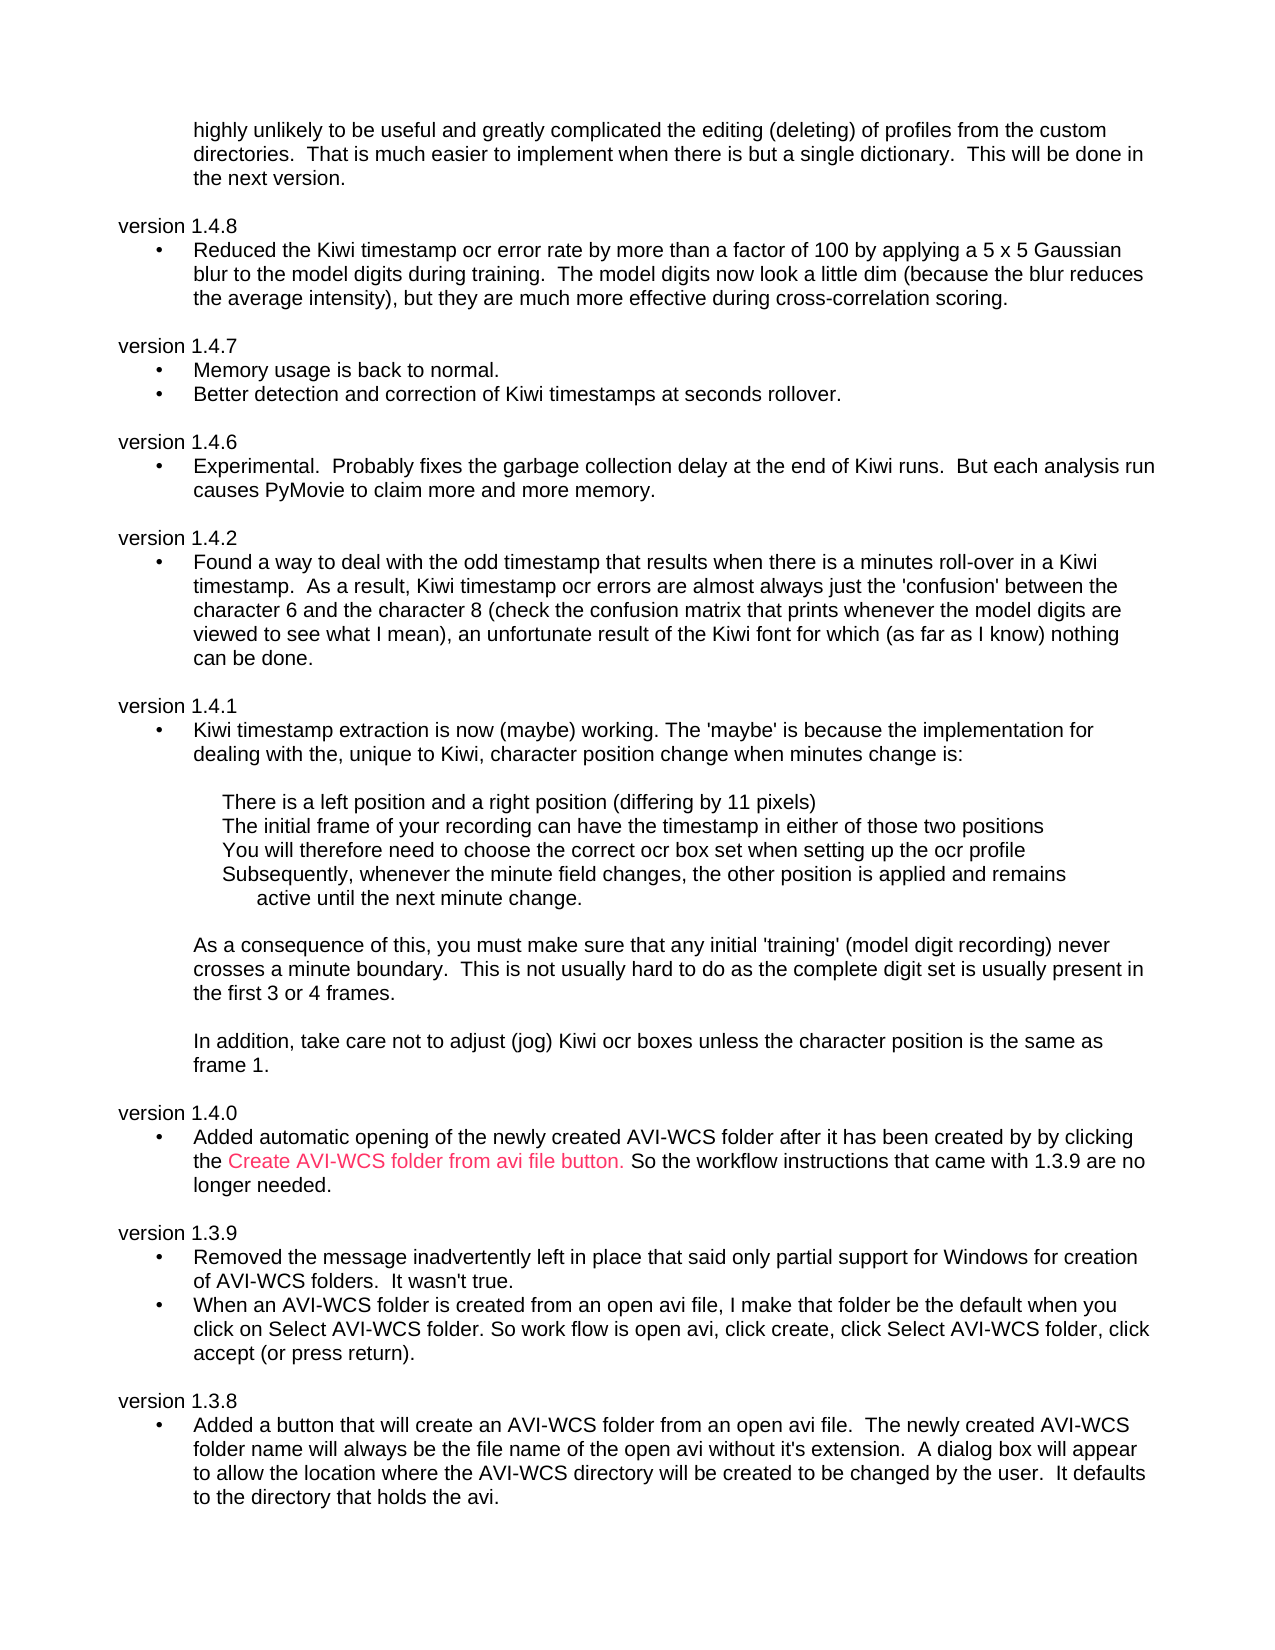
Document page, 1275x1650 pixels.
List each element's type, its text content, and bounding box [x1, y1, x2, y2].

text version 1.4.6 [118, 430, 1157, 454]
list Memory usage is back to normal. [156, 358, 1157, 382]
list Experimental. Probably fixes the garbage collection delay at the end of Kiwi runs. But each analysis run causes PyMovie to claim more and more memory. [156, 454, 1157, 526]
text version 1.4.7 [118, 334, 1157, 358]
text version 1.4.0 [118, 1101, 1157, 1125]
text version 1.4.2 [118, 526, 1157, 550]
text version 1.4.8 [118, 214, 1157, 238]
list Removed the message inadvertently left in place that said only partial support for Windows for creation of AVI-WCS folders. It wasn't true. [156, 1245, 1157, 1293]
text version 1.3.8 [118, 1389, 1157, 1413]
text version 1.3.9 [118, 1221, 1157, 1245]
list Added automatic opening of the newly created AVI-WCS folder after it has been created by by clicking the Create AVI-WCS folder from avi file button. So the workflow instructions that came with 1.3.9 are no longer needed. [156, 1125, 1157, 1221]
list Better detection and correction of Kiwi timestamps at seconds rollover. [156, 382, 1157, 430]
list Reduced the Kiwi timestamp ocr error rate by more than a factor of 100 by applying a 5 x 5 Gaussian blur to the model digits during training. The model digits now look a little dim (because the blur reduces the average intensity), but they are much more effective during cross-correlation scoring. [156, 238, 1157, 334]
list highly unlikely to be useful and greatly complicated the editing (deleting) of profiles from the custom directories. That is much easier to implement when there is but a single dictionary. This will be done in the next version. [156, 118, 1157, 214]
list When an AVI-WCS folder is created from an open avi file, I make that folder be the default when you click on Select AVI-WCS folder. So work flow is open avi, click create, click Select AVI-WCS folder, click accept (or press return). [156, 1293, 1157, 1389]
list Kiwi timestamp extraction is now (maybe) working. The 'maybe' is because the implementation for dealing with the, unique to Kiwi, character position change when minutes change is: There is a left position and a right position (differing by 11 pixels) The initial frame of your recording can have the timestamp in either of those two positions You will therefore need to choose the correct ocr box set when setting up the ocr profile Subsequently, whenever the minute field changes, the other position is applied and remains active until the next minute change. As a consequence of this, you must make sure that any initial 'training' (model digit recording) never crosses a minute boundary. This is not usually hard to do as the complete digit set is usually present in the first 3 or 4 frames. In addition, take care not to adjust (jog) Kiwi ocr boxes unless the character position is the same as frame 1. [156, 718, 1157, 1101]
list Added a button that will create an AVI-WCS folder from an open avi file. The newly created AVI-WCS folder name will always be the file name of the open avi without it's extension. A dialog box will appear to allow the location where the AVI-WCS directory will be created to be changed by the user. It defaults to the directory that holds the avi. [156, 1413, 1157, 1509]
text version 1.4.1 [118, 694, 1157, 718]
list Found a way to deal with the odd timestamp that results when there is a minutes roll-over in a Kiwi timestamp. As a result, Kiwi timestamp ocr errors are almost always just the 'confusion' between the character 6 and the character 8 (check the confusion matrix that prints whenever the model digits are viewed to see what I mean), an unfortunate result of the Kiwi font for which (as far as I know) nothing can be done. [156, 550, 1157, 694]
